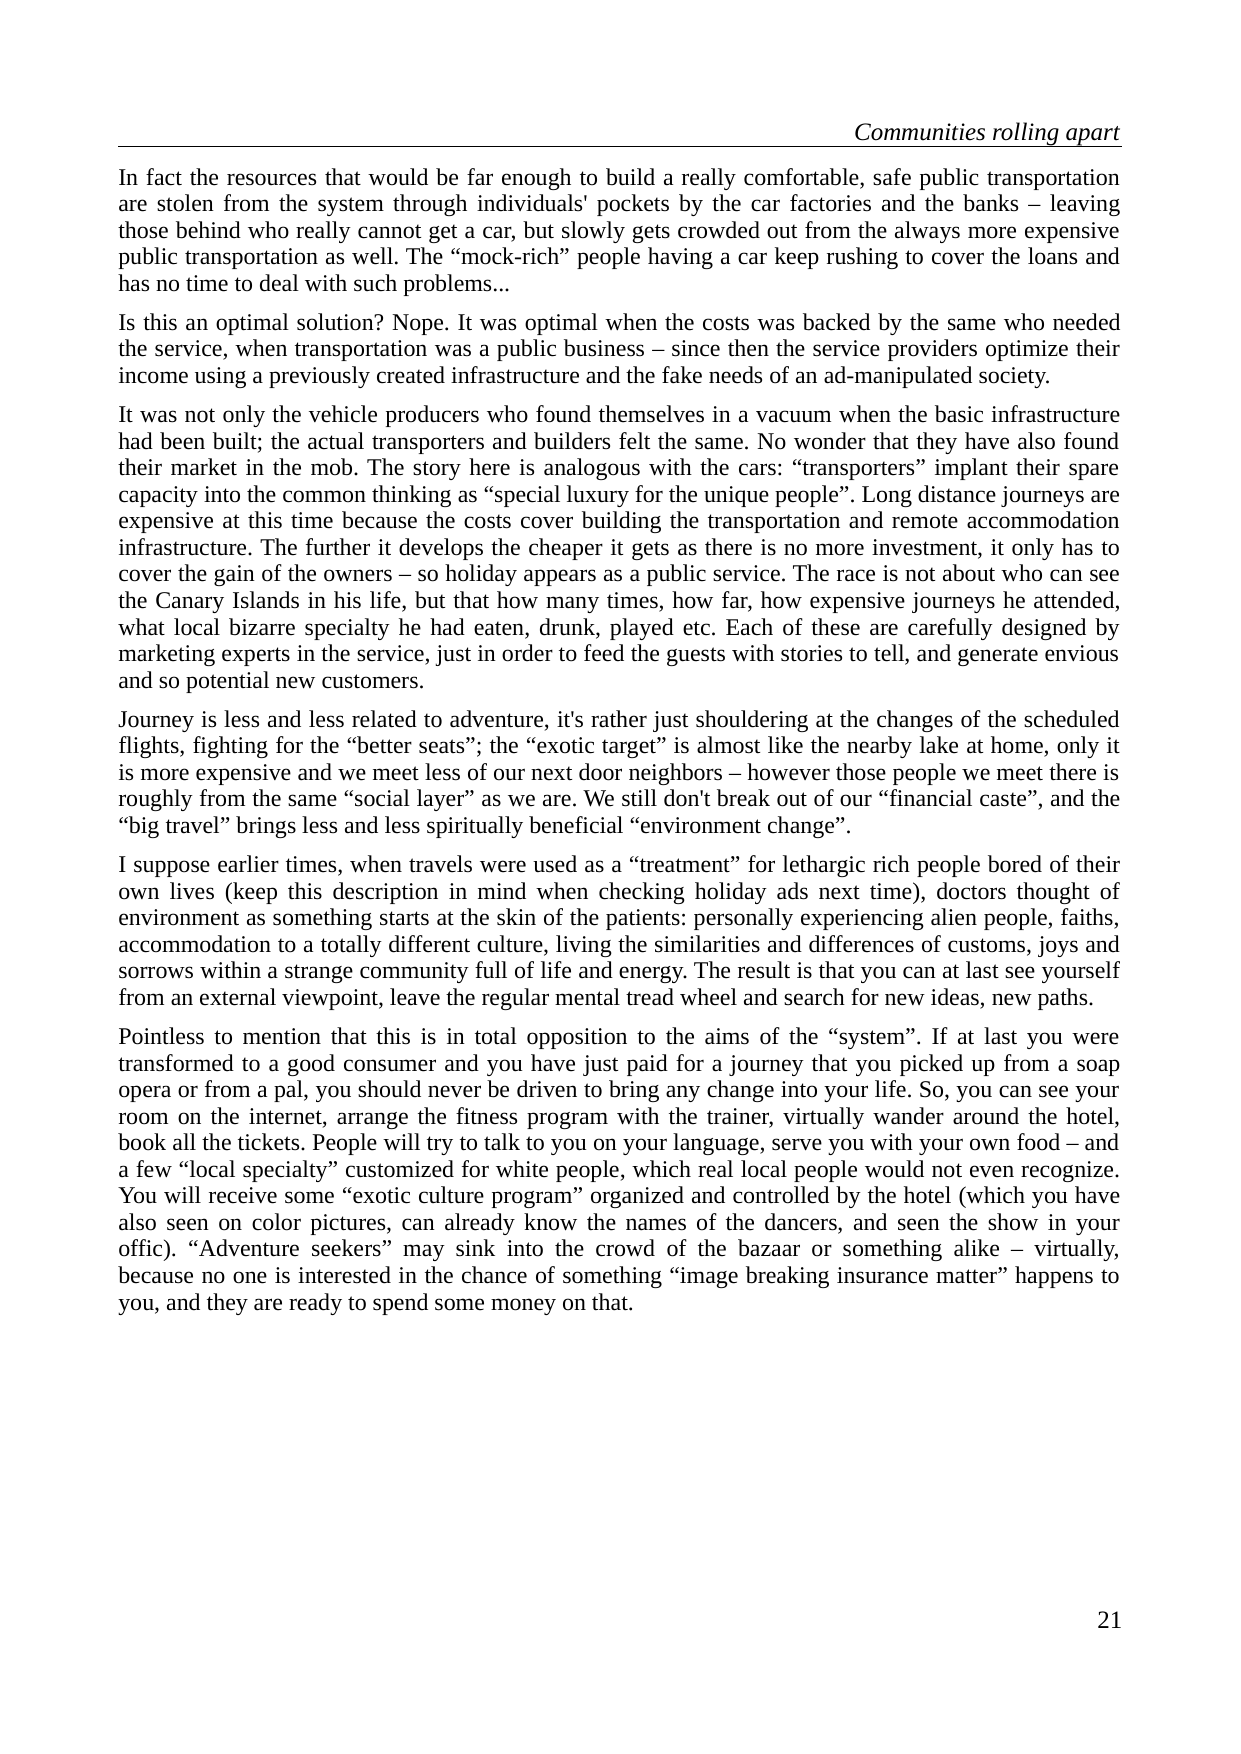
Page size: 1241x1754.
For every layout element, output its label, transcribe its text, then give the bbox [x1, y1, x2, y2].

text In fact the resources that would be far enough to build a really comfortable, safe public transportation are stolen from the system through individuals' pockets by the car factories and the banks – leaving those behind who really cannot get a car, but slowly gets crowded out from the always more expensive public transportation as well. The “mock-rich” people having a car keep rushing to cover the loans and has no time to deal with such problems... [118, 164, 1122, 296]
text Pointless to mention that this is in total opposition to the aims of the “system”. If at last you were transformed to a good consumer and you have just paid for a journey that you picked up from a soap opera or from a pal, you should never be driven to bring any change into your life. So, you can see your room on the internet, arrange the fitness program with the trainer, virtually wander around the hotel, book all the tickets. People will try to talk to you on your language, serve you with your own food – and a few “local specialty” customized for white people, which real local people would not even recognize. You will receive some “exotic culture program” organized and controlled by the hotel (which you have also seen on color pictures, can already know the names of the dancers, and seen the show in your offic). “Adventure seekers” may sink into the crowd of the bazaar or something alike – virtually, because no one is interested in the chance of something “image breaking insurance matter” happens to you, and they are ready to spend some money on that. [118, 1023, 1122, 1315]
text Journey is less and less related to adventure, it's rather just shouldering at the changes of the scheduled flights, fighting for the “better seats”; the “exotic target” is almost like the nearby lake at home, only it is more expensive and we meet less of our next door neighbors – however those people we meet there is roughly from the same “social layer” as we are. We still don't break out of our “financial caste”, and the “big travel” brings less and less spiritually beneficial “environment change”. [118, 706, 1122, 839]
text It was not only the vehicle producers who found themselves in a vacuum when the basic infrastructure had been built; the actual transporters and builders felt the same. No wonder that they have also found their market in the mob. The story here is analogous with the cars: “transporters” implant their spare capacity into the common thinking as “special luxury for the unique people”. Long distance journeys are expensive at this time because the costs cover building the transportation and remote accommodation infrastructure. The further it develops the cheaper it gets as there is no more investment, it only has to cover the gain of the owners – so holiday appears as a public service. The race is not about who can see the Canary Islands in his life, but that how many times, how far, how expensive journeys he attended, what local bizarre specialty he had eaten, drunk, played etc. Each of these are carefully designed by marketing experts in the service, just in order to feed the guests with stories to tell, and generate envious and so potential new customers. [118, 401, 1122, 693]
text I suppose earlier times, when travels were used as a “treatment” for lethargic rich people bored of their own lives (keep this description in mind when checking holiday ads next time), doctors thought of environment as something starts at the skin of the patients: personally experiencing alien people, faiths, accommodation to a totally different culture, living the similarities and differences of customs, joys and sorrows within a strange community full of life and energy. The result is that you can at last see yourself from an external viewpoint, leave the regular mental tread wheel and search for new ideas, new paths. [118, 851, 1122, 1011]
text Is this an optimal solution? Nope. It was optimal when the costs was backed by the same who needed the service, when transportation was a public business – since then the service providers optimize their income using a previously created infrastructure and the fake needs of an ad-manipulated society. [118, 309, 1122, 389]
